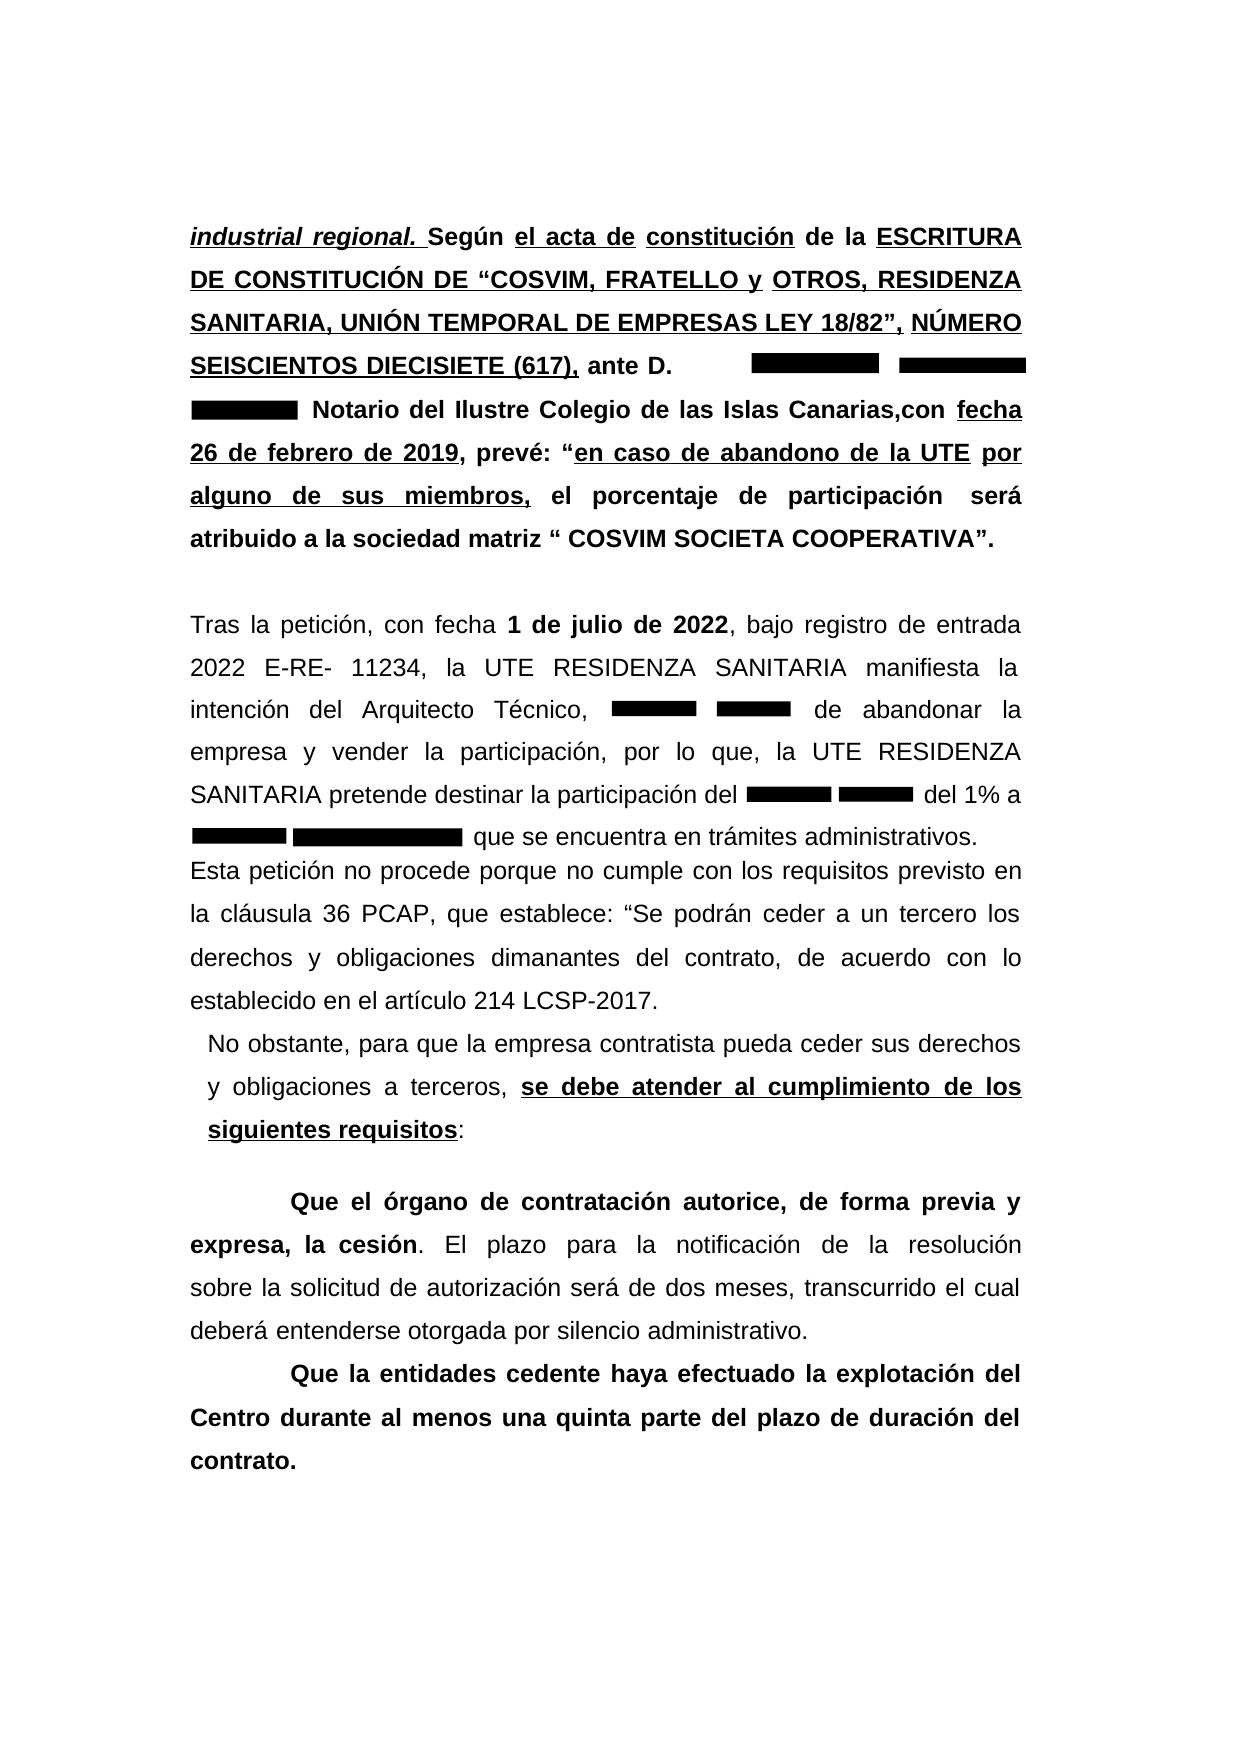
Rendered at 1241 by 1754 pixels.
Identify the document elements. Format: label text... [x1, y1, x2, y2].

text Esta petición no procede porque no cumple con los requisitos previsto en la cláusula 36 PCAP, que establece: “Se podrán ceder a un tercero los derechos y obligaciones dimanantes del contrato, de acuerdo con lo establecido en el artículo 214 LCSP-2017. [190, 856, 1022, 1014]
text No obstante, para que la empresa contratista pueda ceder sus derechos y obligaciones a terceros, se debe atender al cumplimiento de los siguientes requisitos: [207, 1029, 1022, 1144]
text Tras la petición, con fecha 1 de julio de 2022, bajo registro de entrada 2022 E-RE- 11234, la UTE RESIDENZA SANITARIA manifiesta la [190, 610, 1022, 681]
subtitle industrial regional. Según el acta de constitución de la ESCRITURA DE CONSTITUCIÓN DE “COSVIM, FRATELLO y OTROS, RESIDENZA SANITARIA, UNIÓN TEMPORAL DE EMPRESAS LEY 18/82”, NÚMERO SEISCIENTOS DIECISIETE (617), ante D. [190, 222, 1022, 380]
text Que el órgano de contratación autorice, de forma previa y expresa, la cesión. El plazo para la notificación de la resolución sobre la solicitud de autorización será de dos meses, transcurrido el cual deberá entenderse otorgada por silencio administrativo. [190, 1187, 1022, 1345]
text intención del Arquitecto Técnico, de abandonar la empresa y vender la participación, por lo que, la UTE RESIDENZA SANITARIA pretende destinar la participación del del 1% a [190, 695, 1022, 809]
text que se encuentra en trámites administrativos. [473, 822, 1103, 851]
subtitle Que la entidades cedente haya efectuado la explotación del Centro durante al menos una quinta parte del plazo de duración del contrato. [190, 1359, 1022, 1474]
text Notario del Ilustre Colegio de las Islas Canarias,con fecha 26 de febrero de 2019, prevé: “en caso de abandono de la UTE por alguno de sus miembros, el porcentaje de participación será atribuido a la sociedad matriz “ COSVIM SOCIETA COOPERATIVA”. [190, 394, 1022, 553]
